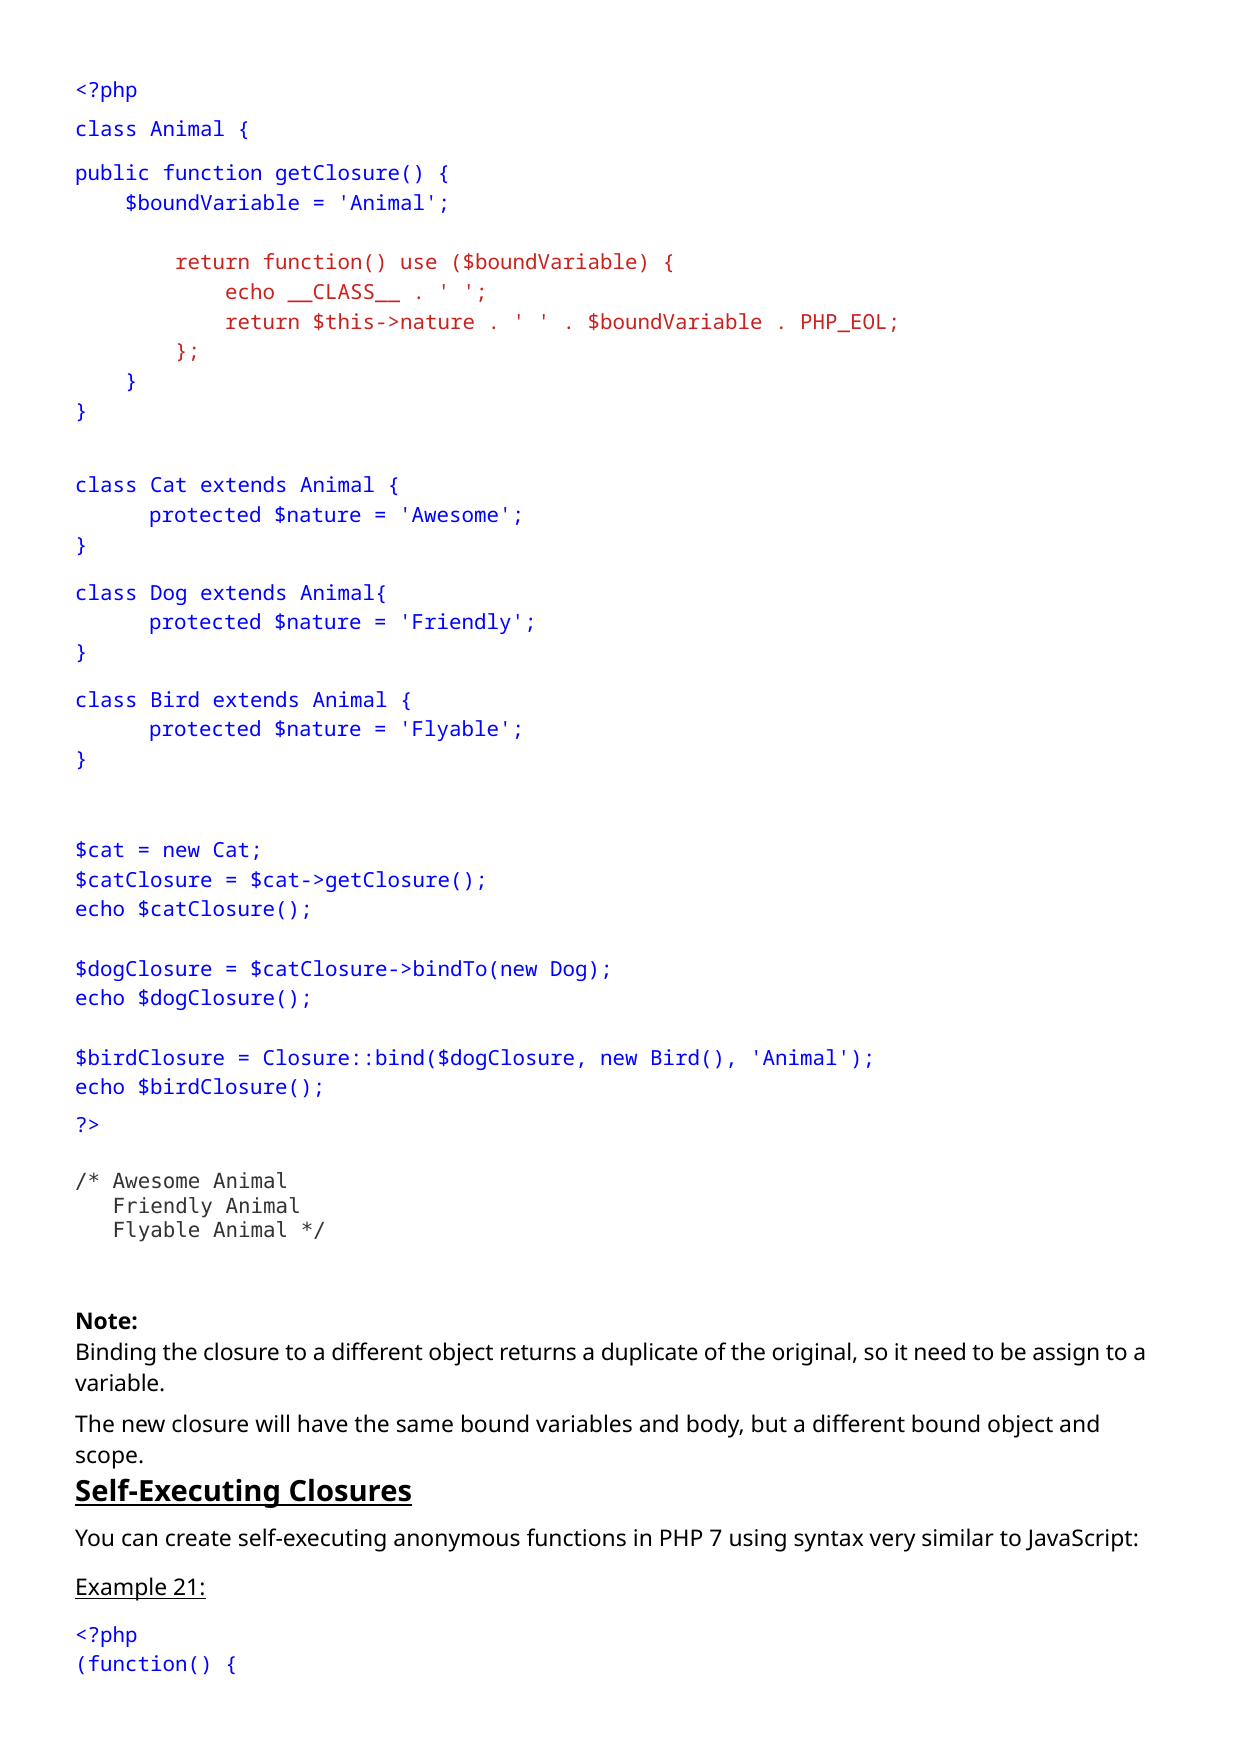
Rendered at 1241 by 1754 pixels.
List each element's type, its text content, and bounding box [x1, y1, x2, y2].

text The new closure will have the same bound variables and body, but a different bound object and scope. [75, 1408, 1166, 1470]
text $cat = new Cat; [75, 835, 1166, 863]
text }; [75, 335, 1166, 365]
text <?php [75, 75, 1166, 103]
text $dogClosure = $catClosure->bindTo(new Dog); [75, 952, 1166, 982]
text public function getClosure() { [75, 157, 1166, 187]
text (function() { [75, 1649, 1166, 1677]
text class Bird extends Animal { [75, 683, 1166, 713]
text echo $catClosure(); [75, 893, 1166, 923]
text class Cat extends Animal { [75, 471, 1166, 499]
text $boundVariable = 'Animal'; [75, 187, 1166, 216]
text } [75, 394, 1166, 424]
text } [75, 743, 1166, 772]
text Example 21: [75, 1571, 1166, 1602]
text protected $nature = 'Awesome'; [75, 499, 1166, 529]
text class Animal { [75, 112, 1166, 142]
text <?php [75, 1620, 1166, 1649]
text $catClosure = $cat->getClosure(); [75, 863, 1166, 893]
text return $this->nature . ' ' . $boundVariable . PHP_EOL; [75, 306, 1166, 335]
text } [75, 529, 1166, 558]
text Note: [75, 1305, 1166, 1336]
text } [75, 365, 1166, 394]
text ?> [75, 1110, 1166, 1138]
text $birdClosure = Closure::bind($dogClosure, new Bird(), 'Animal'); [75, 1042, 1166, 1071]
text /* Awesome Animal Friendly Animal Flyable Animal */ [75, 1169, 1166, 1242]
text protected $nature = 'Flyable'; [75, 713, 1166, 743]
text } [75, 636, 1166, 665]
text echo __CLASS__ . ' '; [75, 276, 1166, 306]
text You can create self-executing anonymous functions in PHP 7 using syntax very similar to JavaScript: [75, 1522, 1166, 1553]
text Binding the closure to a different object returns a duplicate of the original, so it need to be assign to a variable. [75, 1336, 1166, 1399]
text class Dog extends Animal{ [75, 576, 1166, 606]
text echo $birdClosure(); [75, 1071, 1166, 1101]
text echo $dogClosure(); [75, 982, 1166, 1012]
text protected $nature = 'Friendly'; [75, 606, 1166, 636]
text Self-Executing Closures [75, 1470, 1166, 1510]
text return function() use ($boundVariable) { [75, 246, 1166, 276]
